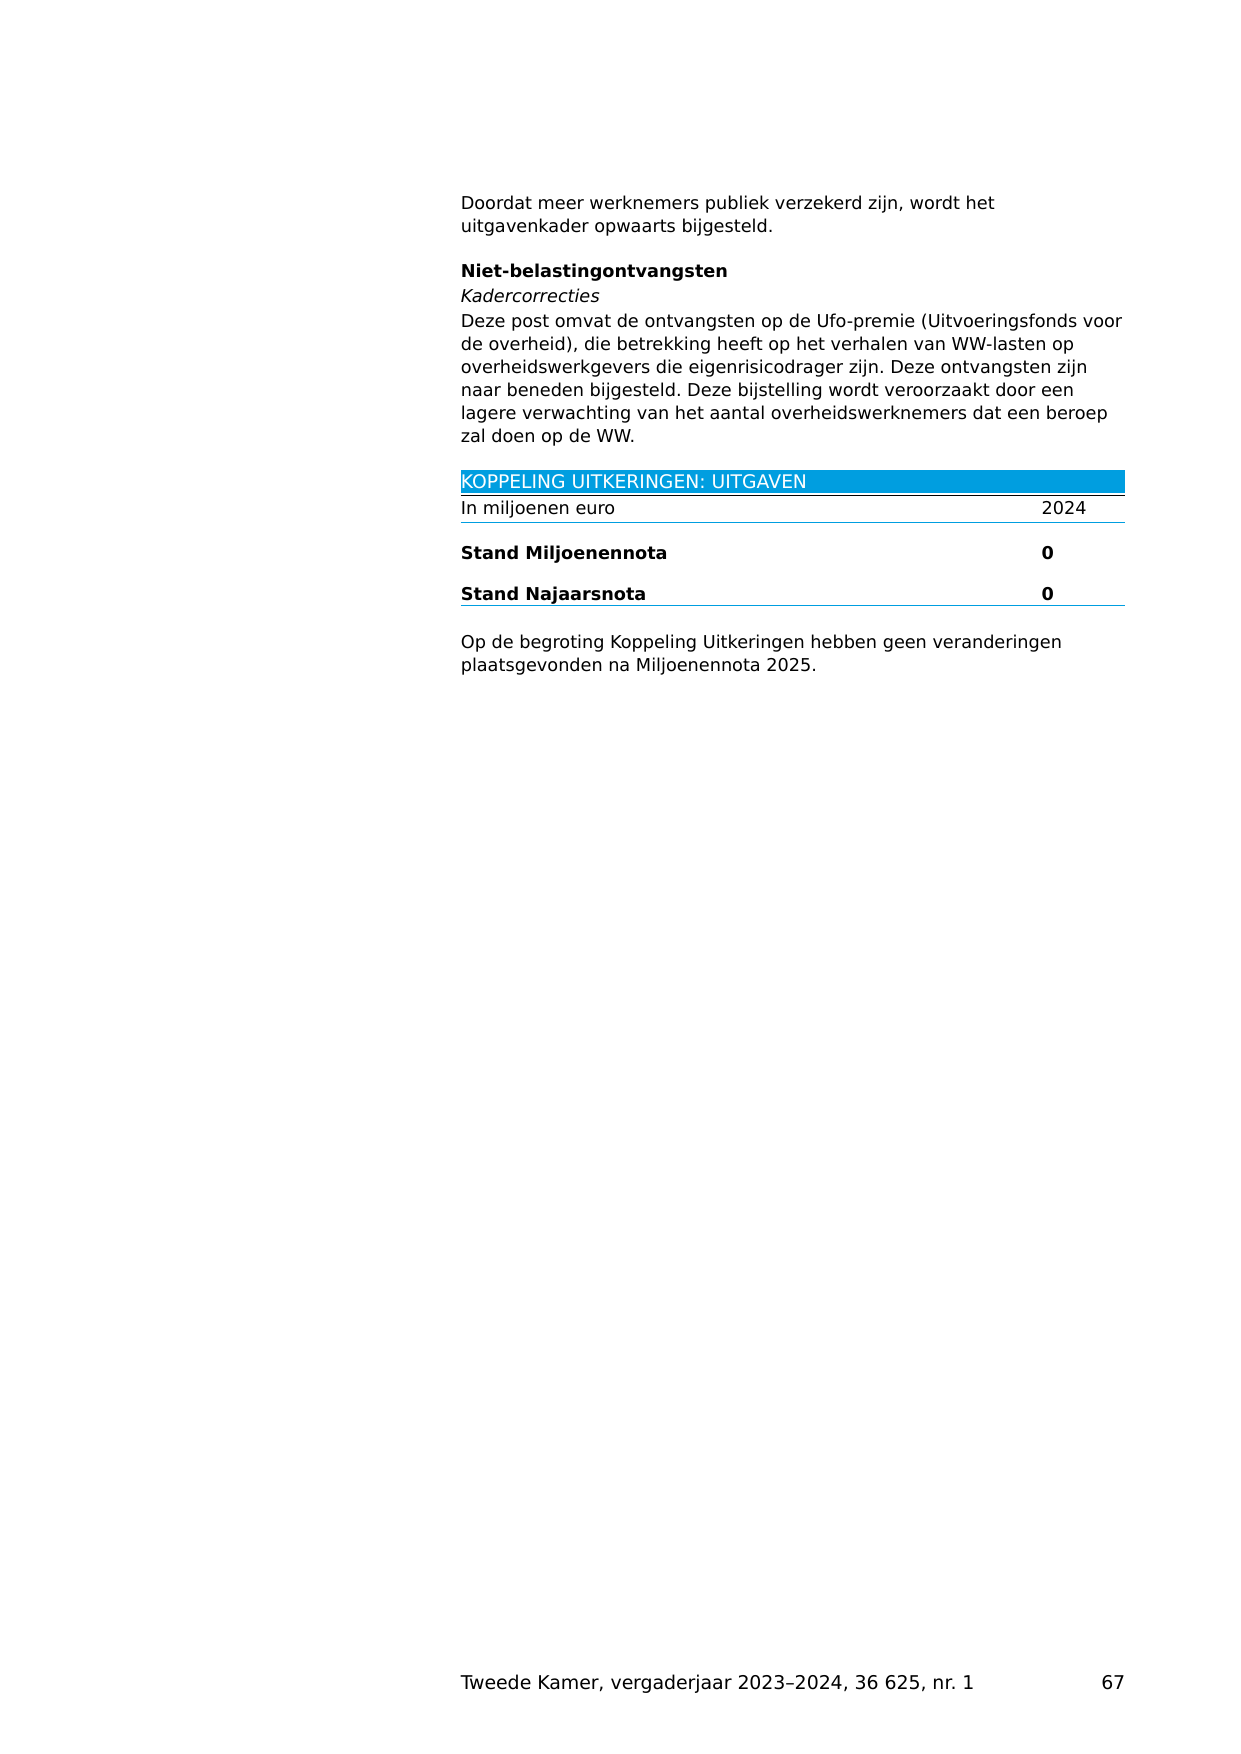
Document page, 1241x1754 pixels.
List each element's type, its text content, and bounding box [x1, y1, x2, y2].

table_cell 0 [1039, 584, 1125, 605]
table_cell [461, 564, 1038, 584]
table_cell Stand Najaarsnota [461, 584, 1038, 605]
table_cell 2024 [1039, 496, 1125, 522]
table_cell [1039, 564, 1125, 584]
text Deze post omvat de ontvangsten op de Ufo-premie (Uitvoeringsfonds voor de overheid), die betrekking heeft op het verhalen van WW-lasten op overheidswerkgevers die eigenrisicodrager zĳn. Deze ontvangsten zijn naar beneden bijgesteld. Deze bijstelling wordt veroorzaakt door een lagere verwachting van het aantal overheidswerknemers dat een beroep zal doen op de WW. [461, 309, 1125, 447]
table_cell [1039, 523, 1125, 543]
table_cell [461, 523, 1038, 543]
table_cell 0 [1039, 543, 1125, 564]
text Niet-belastingontvangsten [461, 259, 1125, 282]
table_cell Stand Miljoenennota [461, 543, 1038, 564]
text Doordat meer werknemers publiek verzekerd zijn, wordt het uitgavenkader opwaarts bijgesteld. [461, 191, 1125, 237]
text Op de begroting Koppeling Uitkeringen hebben geen veranderingen plaatsgevonden na Miljoenennota 2025. [461, 630, 1125, 676]
text Kadercorrecties [461, 284, 1125, 307]
table_cell In miljoenen euro [461, 496, 1038, 522]
